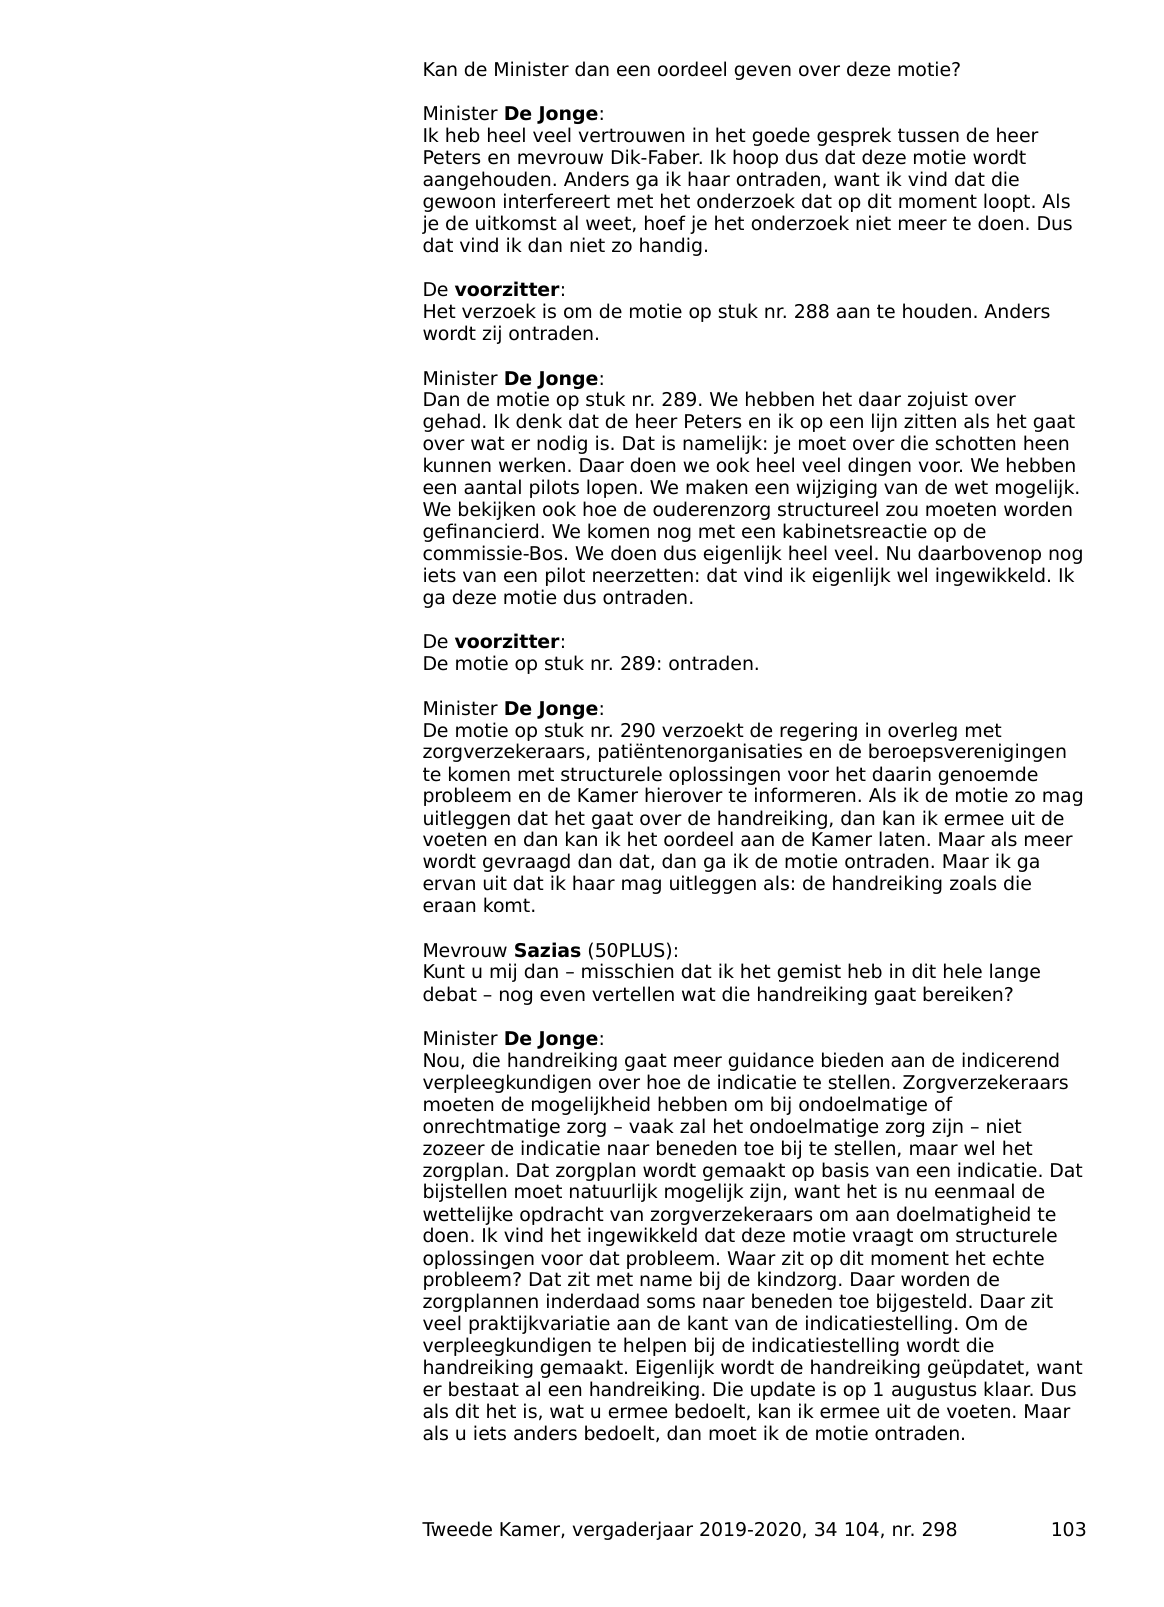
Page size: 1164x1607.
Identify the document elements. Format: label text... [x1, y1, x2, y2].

text Kunt u mij dan – misschien dat ik het gemist heb in dit hele lange debat – nog even vertellen wat die handreiking gaat bereiken? [422, 961, 1087, 1005]
text Minister De Jonge: [422, 1028, 1087, 1049]
text De voorzitter: [422, 631, 1087, 653]
text Nou, die handreiking gaat meer guidance bieden aan de indicerend verpleegkundigen over hoe de indicatie te stellen. Zorgverzekeraars moeten de mogelijkheid hebben om bij ondoelmatige of onrechtmatige zorg – vaak zal het ondoelmatige zorg zijn – niet zozeer de indicatie naar beneden toe bij te stellen, maar wel het zorgplan. Dat zorgplan wordt gemaakt op basis van een indicatie. Dat bijstellen moet natuurlijk mogelijk zijn, want het is nu eenmaal de wettelijke opdracht van zorgverzekeraars om aan doelmatigheid te doen. Ik vind het ingewikkeld dat deze motie vraagt om structurele oplossingen voor dat probleem. Waar zit op dit moment het echte probleem? Dat zit met name bij de kindzorg. Daar worden de zorgplannen inderdaad soms naar beneden toe bijgesteld. Daar zit veel praktijkvariatie aan de kant van de indicatiestelling. Om de verpleegkundigen te helpen bij de indicatiestelling wordt die handreiking gemaakt. Eigenlijk wordt de handreiking geüpdatet, want er bestaat al een handreiking. Die update is op 1 augustus klaar. Dus als dit het is, wat u ermee bedoelt, kan ik ermee uit de voeten. Maar als u iets anders bedoelt, dan moet ik de motie ontraden. [422, 1049, 1087, 1445]
text Mevrouw Sazias (50PLUS): [422, 939, 1087, 961]
text De motie op stuk nr. 289: ontraden. [422, 653, 1087, 675]
text Het verzoek is om de motie op stuk nr. 288 aan te houden. Anders wordt zij ontraden. [422, 301, 1087, 345]
text De motie op stuk nr. 290 verzoekt de regering in overleg met zorgverzekeraars, patiëntenorganisaties en de beroepsverenigingen te komen met structurele oplossingen voor het daarin genoemde probleem en de Kamer hierover te informeren. Als ik de motie zo mag uitleggen dat het gaat over de handreiking, dan kan ik ermee uit de voeten en dan kan ik het oordeel aan de Kamer laten. Maar als meer wordt gevraagd dan dat, dan ga ik de motie ontraden. Maar ik ga ervan uit dat ik haar mag uitleggen als: de handreiking zoals die eraan komt. [422, 719, 1087, 917]
text Dan de motie op stuk nr. 289. We hebben het daar zojuist over gehad. Ik denk dat de heer Peters en ik op een lijn zitten als het gaat over wat er nodig is. Dat is namelijk: je moet over die schotten heen kunnen werken. Daar doen we ook heel veel dingen voor. We hebben een aantal pilots lopen. We maken een wijziging van de wet mogelijk. We bekijken ook hoe de ouderenzorg structureel zou moeten worden gefinancierd. We komen nog met een kabinetsreactie op de commissie-Bos. We doen dus eigenlijk heel veel. Nu daarbovenop nog iets van een pilot neerzetten: dat vind ik eigenlijk wel ingewikkeld. Ik ga deze motie dus ontraden. [422, 389, 1087, 609]
text Minister De Jonge: [422, 697, 1087, 719]
text Minister De Jonge: [422, 103, 1087, 125]
text Minister De Jonge: [422, 367, 1087, 389]
text Ik heb heel veel vertrouwen in het goede gesprek tussen de heer Peters en mevrouw Dik-Faber. Ik hoop dus dat deze motie wordt aangehouden. Anders ga ik haar ontraden, want ik vind dat die gewoon interfereert met het onderzoek dat op dit moment loopt. Als je de uitkomst al weet, hoef je het onderzoek niet meer te doen. Dus dat vind ik dan niet zo handig. [422, 125, 1087, 257]
text Kan de Minister dan een oordeel geven over deze motie? [422, 59, 1087, 81]
text De voorzitter: [422, 279, 1087, 301]
